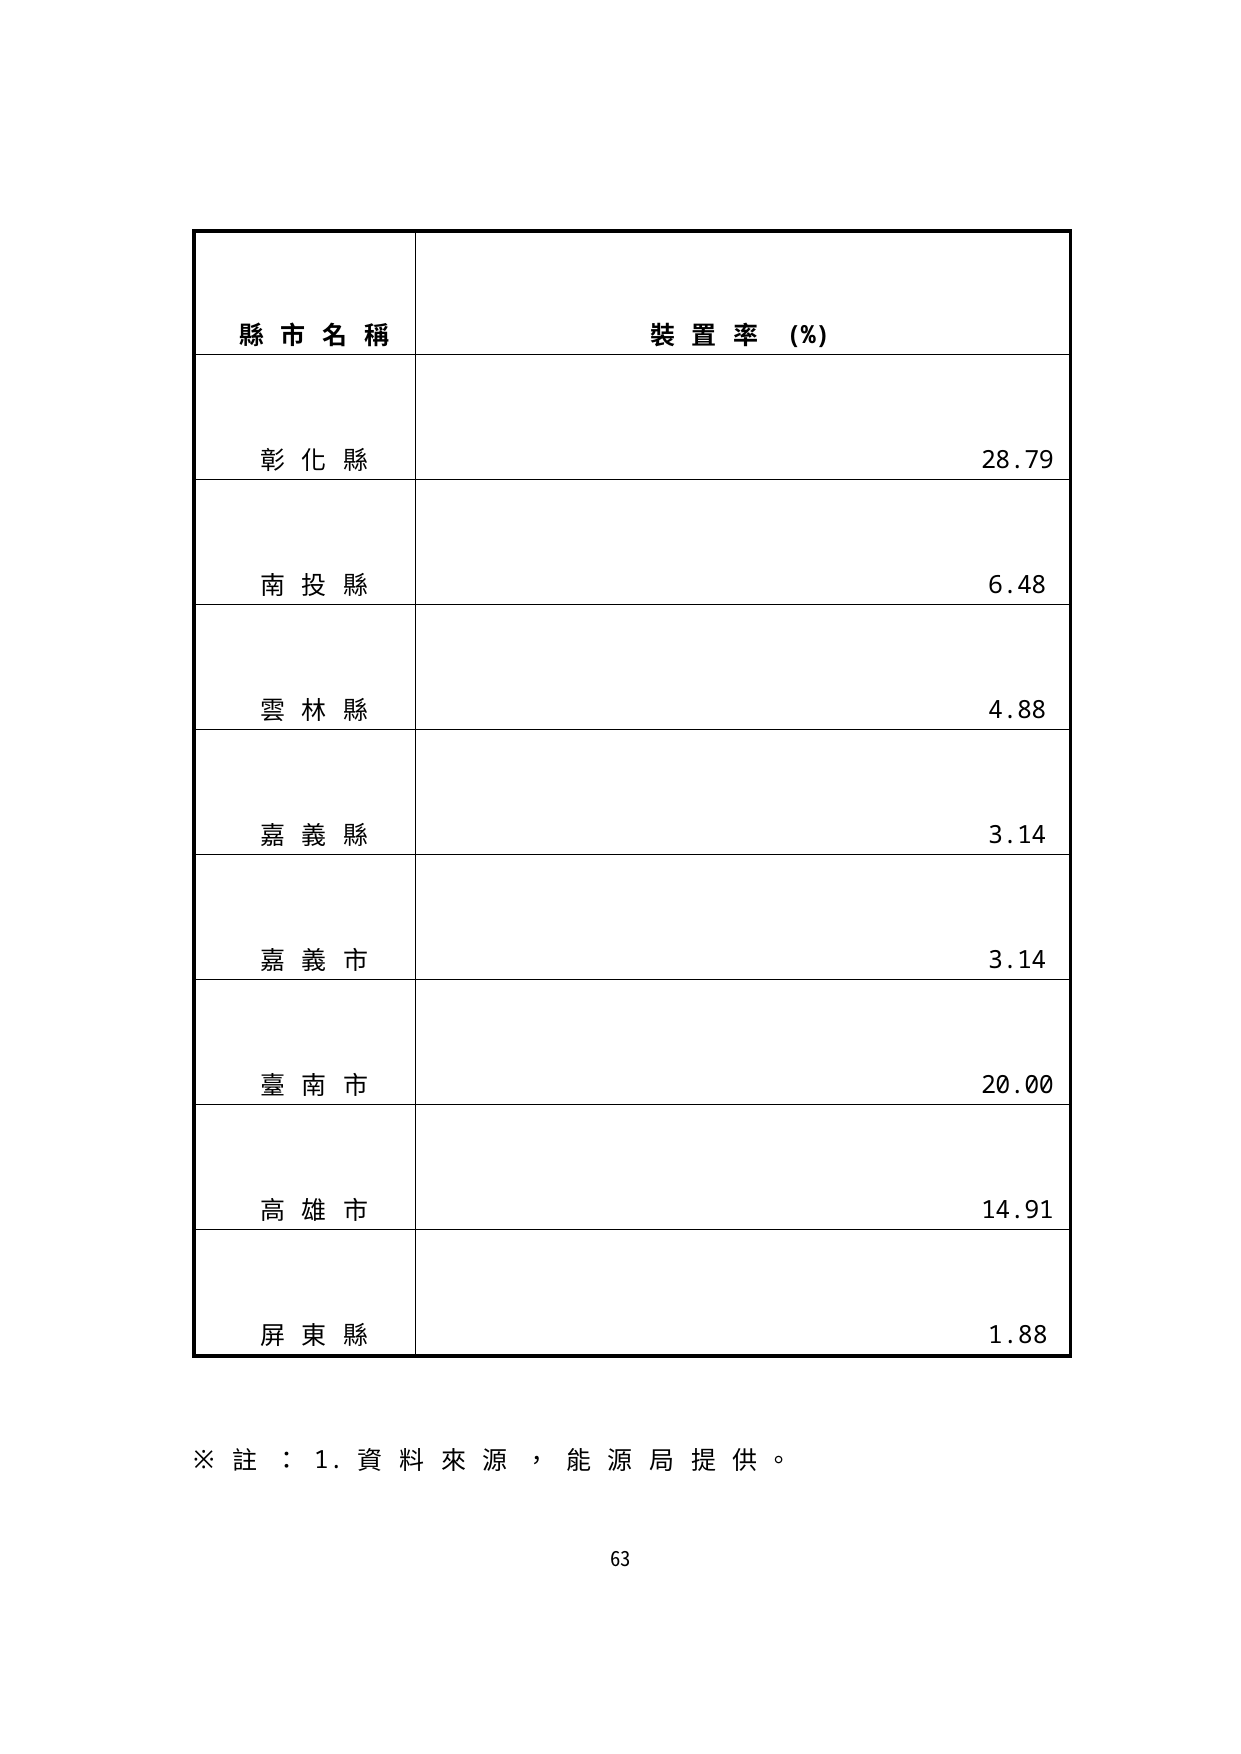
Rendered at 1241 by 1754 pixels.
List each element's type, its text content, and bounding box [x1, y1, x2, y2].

table_cell 1.88 [416, 1230, 1069, 1354]
table_cell 3.14 [416, 855, 1069, 979]
table_cell 4.88 [416, 605, 1069, 729]
table_cell 6.48 [416, 480, 1069, 604]
table_cell 嘉義縣 [196, 730, 415, 854]
table_cell 南投縣 [196, 480, 415, 604]
table_cell 彰化縣 [196, 355, 415, 479]
text ※註：1.資料來源，能源局提供。 [183, 1417, 1058, 1479]
table_cell 雲林縣 [196, 605, 415, 729]
table_header 裝置率(%) [416, 233, 1069, 354]
table_cell 28.79 [416, 355, 1069, 479]
table_cell 14.91 [416, 1105, 1069, 1229]
table_cell 嘉義市 [196, 855, 415, 979]
table_cell 3.14 [416, 730, 1069, 854]
table_cell 20.00 [416, 980, 1069, 1104]
table_header 縣市名稱 [196, 233, 415, 354]
table_cell 屏東縣 [196, 1230, 415, 1354]
table_cell 臺南市 [196, 980, 415, 1104]
table_cell 高雄市 [196, 1105, 415, 1229]
